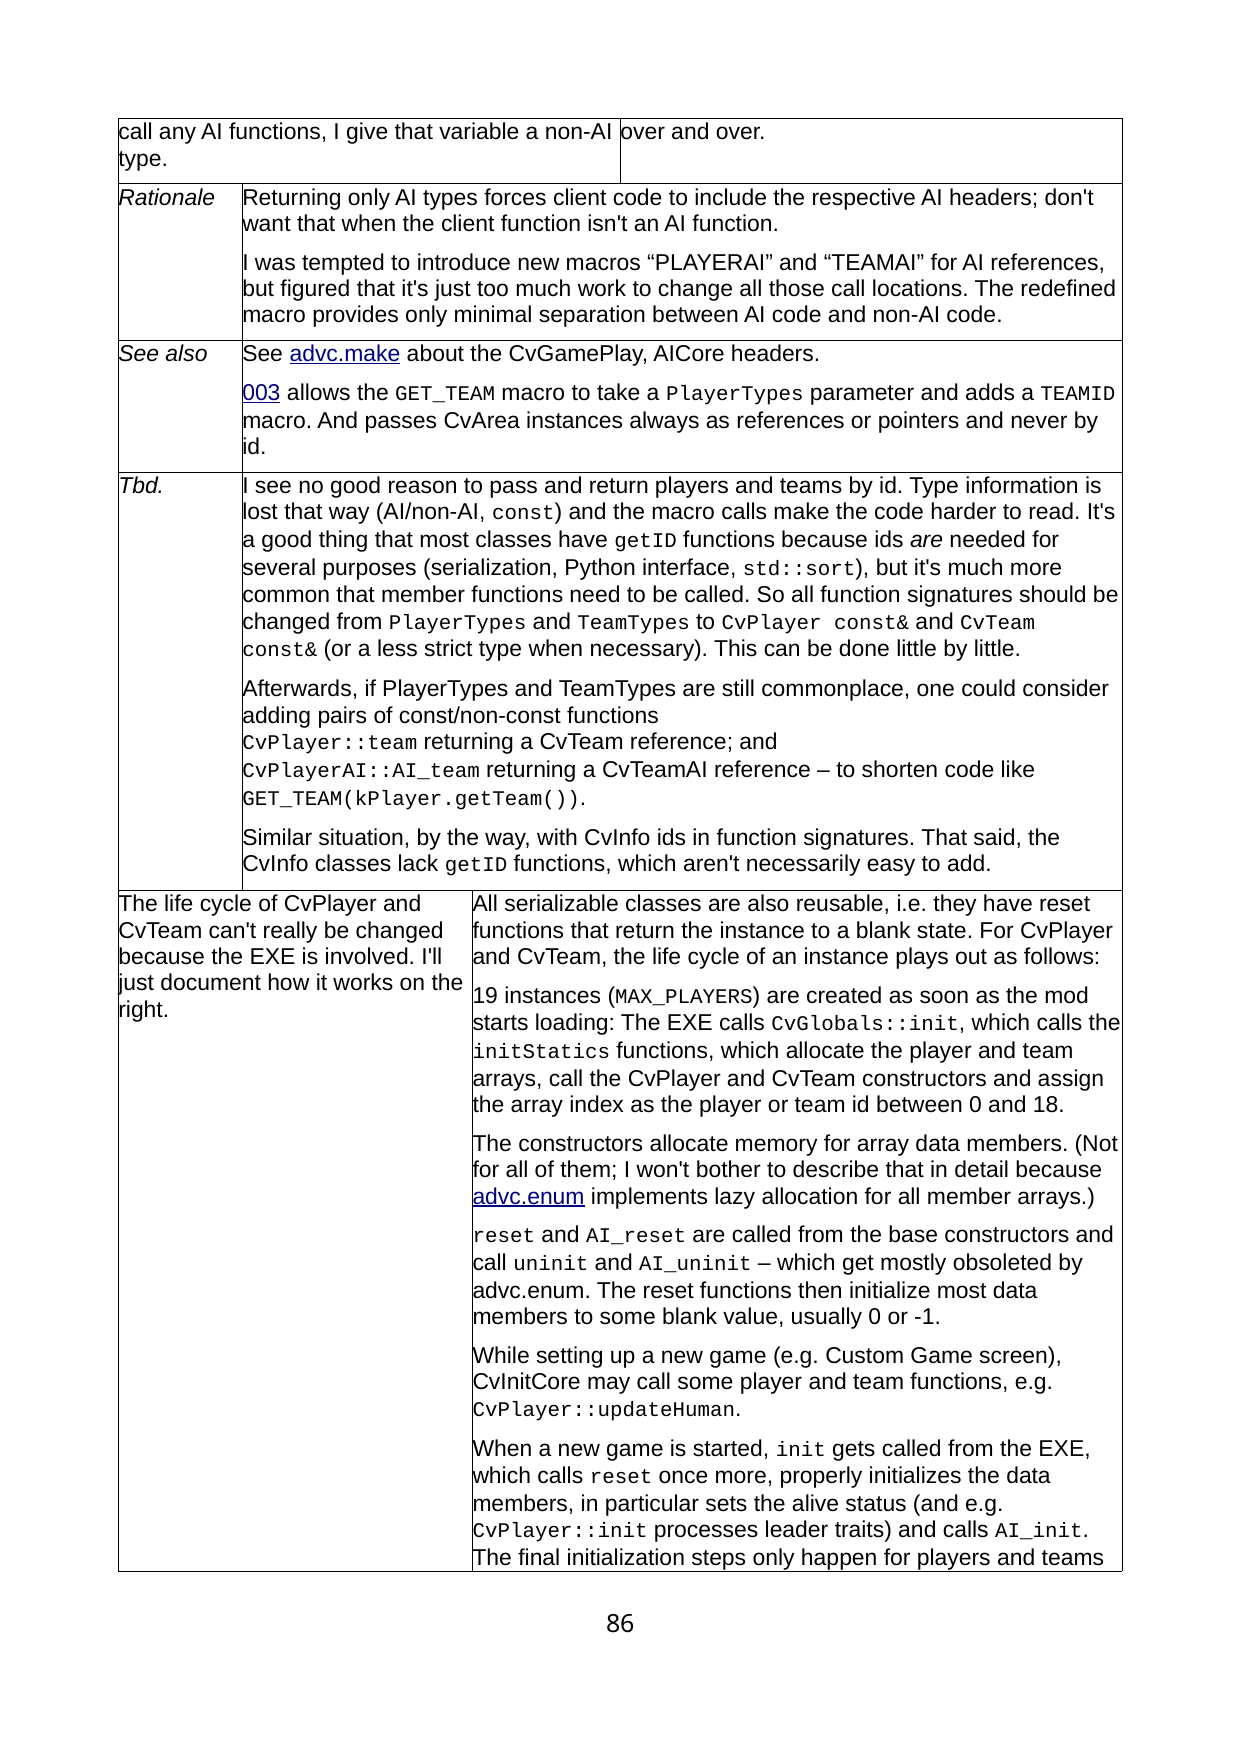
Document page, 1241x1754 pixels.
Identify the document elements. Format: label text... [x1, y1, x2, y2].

table_cell All serializable classes are also reusable, i.e. they have reset functions that return the instance to a blank state. For CvPlayer and CvTeam, the life cycle of an instance plays out as follows: 19 instances (MAX_PLAYERS) are created as soon as the mod starts loading: The EXE calls CvGlobals::init, which calls the initStatics functions, which allocate the player and team arrays, call the CvPlayer and CvTeam constructors and assign the array index as the player or team id between 0 and 18. The constructors allocate memory for array data members. (Not for all of them; I won't bother to describe that in detail because advc.enum implements lazy allocation for all member arrays.) reset and AI_reset are called from the base constructors and call uninit and AI_uninit – which get mostly obsoleted by advc.enum. The reset functions then initialize most data members to some blank value, usually 0 or -1. While setting up a new game (e.g. Custom Game screen), CvInitCore may call some player and team functions, e.g. CvPlayer::updateHuman. When a new game is started, init gets called from the EXE, which calls reset once more, properly initializes the data members, in particular sets the alive status (and e.g. CvPlayer::init processes leader traits) and calls AI_init. The final initialization steps only happen for players and teams [473, 891, 1122, 1571]
table_cell The life cycle of CvPlayer and CvTeam can't really be changed because the EXE is involved. I'll just document how it works on the right. [119, 891, 472, 1571]
table_cell See advc.make about the CvGamePlay, AICore headers. 003 allows the GET_TEAM macro to take a PlayerTypes parameter and adds a TEAMID macro. And passes CvArea instances always as references or pointers and never by id. [243, 341, 1122, 472]
table_cell Rationale [119, 184, 242, 340]
table_cell call any AI functions, I give that variable a non-AI type. [119, 119, 620, 183]
table_cell over and over. [621, 119, 1122, 183]
table_cell I see no good reason to pass and return players and teams by id. Type information is lost that way (AI/non-AI, const) and the macro calls make the code harder to read. It's a good thing that most classes have getID functions because ids are needed for several purposes (serialization, Python interface, std::sort), but it's much more common that member functions need to be called. So all function signatures should be changed from PlayerTypes and TeamTypes to CvPlayer const& and CvTeam const& (or a less strict type when necessary). This can be done little by little. Afterwards, if PlayerTypes and TeamTypes are still commonplace, one could consider adding pairs of const/non-const functions CvPlayer::team returning a CvTeam reference; and CvPlayerAI::AI_team returning a CvTeamAI reference – to shorten code like GET_TEAM(kPlayer.getTeam()). Similar situation, by the way, with CvInfo ids in function signatures. That said, the CvInfo classes lack getID functions, which aren't necessarily easy to add. [243, 473, 1122, 890]
table_cell Returning only AI types forces client code to include the respective AI headers; don't want that when the client function isn't an AI function. I was tempted to introduce new macros “PLAYERAI” and “TEAMAI” for AI references, but figured that it's just too much work to change all those call locations. The redefined macro provides only minimal separation between AI code and non-AI code. [243, 184, 1122, 340]
table_cell See also [119, 341, 242, 472]
table_cell Tbd. [119, 473, 242, 890]
